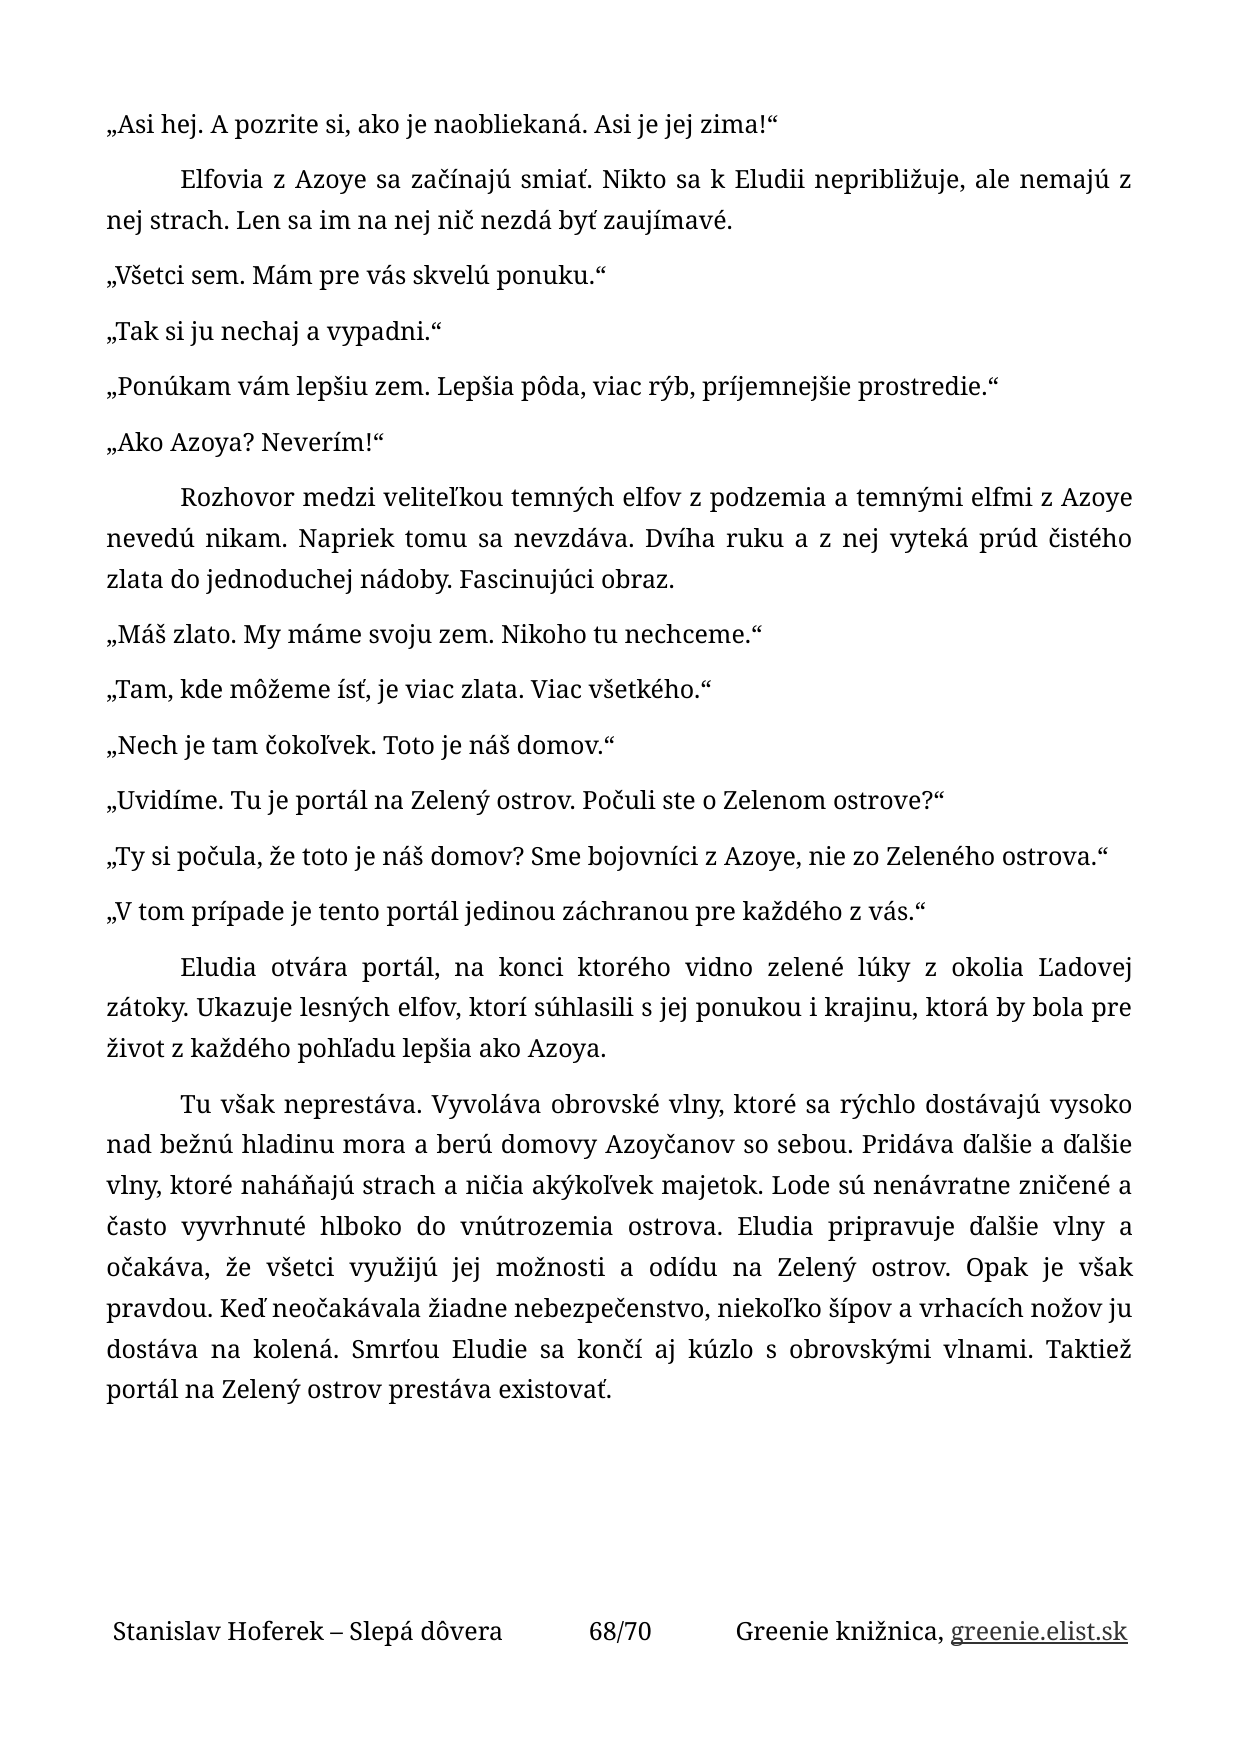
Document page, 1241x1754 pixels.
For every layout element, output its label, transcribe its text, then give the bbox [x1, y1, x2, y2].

text „Asi hej. A pozrite si, ako je naobliekaná. Asi je jej zima!“ [106, 106, 1134, 140]
text „Máš zlato. My máme svoju zem. Nikoho tu nechceme.“ [106, 617, 1134, 651]
text „Uvidíme. Tu je portál na Zelený ostrov. Počuli ste o Zelenom ostrove?“ [106, 783, 1134, 817]
text „V tom prípade je tento portál jedinou záchranou pre každého z vás.“ [106, 894, 1134, 928]
text „Ty si počula, že toto je náš domov? Sme bojovníci z Azoye, nie zo Zeleného ostrova.“ [106, 838, 1134, 872]
text Tu však neprestáva. Vyvoláva obrovské vlny, ktoré sa rýchlo dostávajú vysoko nad bežnú hladinu mora a berú domovy Azoyčanov so sebou. Pridáva ďalšie a ďalšie vlny, ktoré naháňajú strach a ničia akýkoľvek majetok. Lode sú nenávratne zničené a často vyvrhnuté hlboko do vnútrozemia ostrova. Eludia pripravuje ďalšie vlny a očakáva, že všetci využijú jej možnosti a odídu na Zelený ostrov. Opak je však pravdou. Keď neočakávala žiadne nebezpečenstvo, niekoľko šípov a vrhacích nožov ju dostáva na kolená. Smrťou Eludie sa končí aj kúzlo s obrovskými vlnami. Taktiež portál na Zelený ostrov prestáva existovať. [106, 1086, 1134, 1406]
text „Nech je tam čokoľvek. Toto je náš domov.“ [106, 727, 1134, 762]
text „Všetci sem. Mám pre vás skvelú ponuku.“ [106, 258, 1134, 292]
text „Ponúkam vám lepšiu zem. Lepšia pôda, viac rýb, príjemnejšie prostredie.“ [106, 369, 1134, 403]
text „Ako Azoya? Neverím!“ [106, 424, 1134, 458]
text „Tak si ju nechaj a vypadni.“ [106, 313, 1134, 347]
text „Tam, kde môžeme ísť, je viac zlata. Viac všetkého.“ [106, 672, 1134, 706]
text Rozhovor medzi veliteľkou temných elfov z podzemia a temnými elfmi z Azoye nevedú nikam. Napriek tomu sa nevzdáva. Dvíha ruku a z nej vyteká prúd čistého zlata do jednoduchej nádoby. Fascinujúci obraz. [106, 479, 1134, 595]
text Elfovia z Azoye sa začínajú smiať. Nikto sa k Eludii nepribližuje, ale nemajú z nej strach. Len sa im na nej nič nezdá byť zaujímavé. [106, 162, 1134, 237]
text Eludia otvára portál, na konci ktorého vidno zelené lúky z okolia Ľadovej zátoky. Ukazuje lesných elfov, ktorí súhlasili s jej ponukou i krajinu, ktorá by bola pre život z každého pohľadu lepšia ako Azoya. [106, 949, 1134, 1065]
